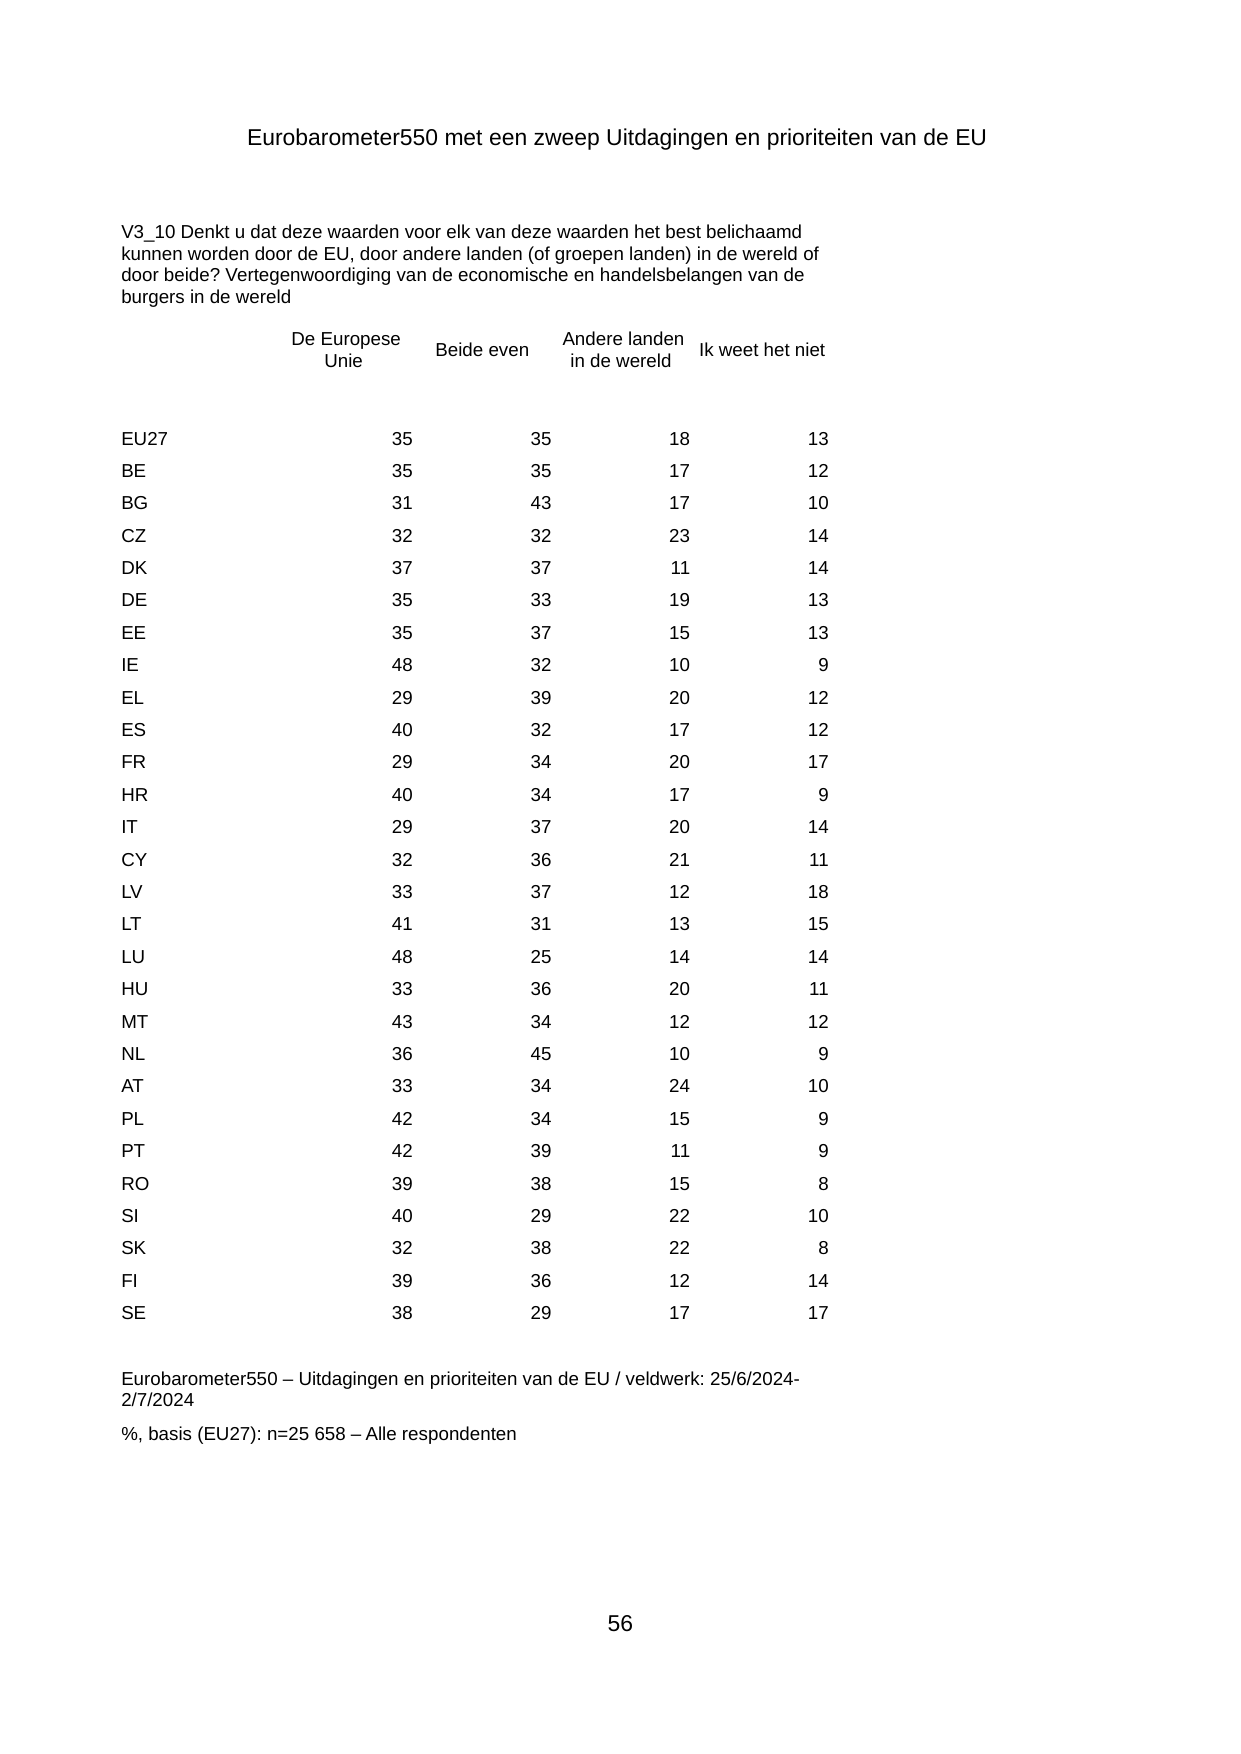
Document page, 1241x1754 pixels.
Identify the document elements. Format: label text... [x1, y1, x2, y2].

table_cell [198, 875, 277, 908]
table_cell 38 [415, 1232, 554, 1264]
table_cell 34 [415, 1102, 554, 1134]
table_cell 21 [554, 843, 693, 875]
table_cell 45 [415, 1038, 554, 1070]
table_cell [415, 1329, 554, 1361]
table_cell 13 [554, 908, 693, 940]
table_cell SE [118, 1297, 197, 1329]
table_cell 17 [693, 746, 831, 778]
table_cell [198, 973, 277, 1005]
table_cell Ik weet het niet [693, 310, 831, 389]
table_cell 9 [693, 649, 831, 681]
table_cell 34 [415, 1070, 554, 1102]
table_cell 10 [693, 1199, 831, 1232]
table_cell 42 [277, 1102, 415, 1134]
table_cell 32 [277, 519, 415, 551]
table_cell 39 [415, 1135, 554, 1167]
table_cell CZ [118, 519, 197, 551]
table_cell 13 [693, 422, 831, 454]
table_cell 10 [693, 487, 831, 519]
table_cell 8 [693, 1232, 831, 1264]
table_cell [198, 746, 277, 778]
table_cell 36 [415, 843, 554, 875]
table_cell [198, 1038, 277, 1070]
table_cell [198, 519, 277, 551]
table_cell 18 [693, 875, 831, 908]
table_cell CY [118, 843, 197, 875]
table_cell FI [118, 1264, 197, 1297]
table_cell 20 [554, 973, 693, 1005]
table_cell NL [118, 1038, 197, 1070]
table_cell [198, 1102, 277, 1134]
table_cell [198, 908, 277, 940]
table_cell [198, 1135, 277, 1167]
table_cell 31 [277, 487, 415, 519]
table_cell 12 [693, 681, 831, 713]
table_cell 20 [554, 746, 693, 778]
table_cell 25 [415, 940, 554, 973]
table_cell [198, 487, 277, 519]
table_cell DE [118, 584, 197, 616]
table_cell 11 [554, 551, 693, 584]
table_cell [198, 1329, 277, 1361]
table_cell 14 [693, 551, 831, 584]
table_cell SK [118, 1232, 197, 1264]
table_cell PT [118, 1135, 197, 1167]
table_cell [118, 390, 197, 422]
table_cell 8 [693, 1167, 831, 1199]
table_cell 32 [415, 714, 554, 746]
table_cell 35 [277, 584, 415, 616]
table_cell AT [118, 1070, 197, 1102]
table_cell 35 [277, 454, 415, 487]
table_cell 35 [415, 422, 554, 454]
table_cell [198, 1005, 277, 1037]
table_cell [198, 1232, 277, 1264]
table_cell 14 [554, 940, 693, 973]
table_cell 15 [554, 616, 693, 649]
table_cell MT [118, 1005, 197, 1037]
table_cell 43 [277, 1005, 415, 1037]
table_cell [198, 390, 277, 422]
table_cell 40 [277, 1199, 415, 1232]
table_cell De Europese Unie [277, 310, 415, 389]
table_cell [118, 1329, 197, 1361]
table_cell 12 [693, 454, 831, 487]
table_cell [198, 649, 277, 681]
table_cell [198, 1167, 277, 1199]
table_cell 37 [415, 811, 554, 843]
table_cell 41 [277, 908, 415, 940]
table_cell ES [118, 714, 197, 746]
table_cell [198, 1199, 277, 1232]
table_cell Andere landen in de wereld [554, 310, 693, 389]
table_cell RO [118, 1167, 197, 1199]
table_cell 31 [415, 908, 554, 940]
table_cell 32 [415, 649, 554, 681]
table_cell 39 [415, 681, 554, 713]
table_cell 12 [554, 1005, 693, 1037]
table_cell EL [118, 681, 197, 713]
table_cell 29 [415, 1199, 554, 1232]
table_cell 17 [554, 714, 693, 746]
table_cell 39 [277, 1264, 415, 1297]
table_cell 14 [693, 1264, 831, 1297]
table_cell 9 [693, 1038, 831, 1070]
table_cell 13 [693, 584, 831, 616]
table_cell [198, 714, 277, 746]
table_cell 11 [693, 843, 831, 875]
table_cell 32 [415, 519, 554, 551]
table_cell 35 [415, 454, 554, 487]
table_cell 38 [415, 1167, 554, 1199]
table_cell 13 [693, 616, 831, 649]
table_cell 29 [415, 1297, 554, 1329]
table_cell 11 [693, 973, 831, 1005]
table_cell 40 [277, 714, 415, 746]
table_cell [198, 843, 277, 875]
table_cell HU [118, 973, 197, 1005]
table_cell Beide even [415, 310, 554, 389]
table_cell [118, 310, 197, 389]
table_cell 35 [277, 422, 415, 454]
table_cell 38 [277, 1297, 415, 1329]
table_cell [198, 422, 277, 454]
table_cell 9 [693, 1135, 831, 1167]
table_cell 14 [693, 811, 831, 843]
table_cell 36 [415, 1264, 554, 1297]
table_cell 17 [554, 454, 693, 487]
table_cell 9 [693, 1102, 831, 1134]
table_cell 37 [415, 551, 554, 584]
table_cell 11 [554, 1135, 693, 1167]
table_cell [198, 616, 277, 649]
table_cell 29 [277, 681, 415, 713]
table_cell [198, 454, 277, 487]
table_cell 37 [415, 875, 554, 908]
table_cell PL [118, 1102, 197, 1134]
table_cell LU [118, 940, 197, 973]
table_cell [693, 1329, 831, 1361]
table_cell 48 [277, 940, 415, 973]
table_cell 22 [554, 1232, 693, 1264]
table_cell 17 [554, 487, 693, 519]
table_cell 20 [554, 681, 693, 713]
table_cell [198, 310, 277, 389]
table_header V3_10 Denkt u dat deze waarden voor elk van deze waarden het best belichaamd kunnen worden door de EU, door andere landen (of groepen landen) in de wereld of door beide? Vertegenwoordiging van de economische en handelsbelangen van de burgers in de wereld [118, 218, 831, 310]
table_cell BE [118, 454, 197, 487]
table_cell LV [118, 875, 197, 908]
table_cell FR [118, 746, 197, 778]
table_cell 10 [693, 1070, 831, 1102]
table_cell HR [118, 778, 197, 811]
table_cell [198, 940, 277, 973]
table_cell 40 [277, 778, 415, 811]
table_cell 14 [693, 940, 831, 973]
table_cell 32 [277, 1232, 415, 1264]
table_cell 23 [554, 519, 693, 551]
table_cell [277, 390, 415, 422]
table_cell BG [118, 487, 197, 519]
table_cell 17 [554, 778, 693, 811]
table_cell 18 [554, 422, 693, 454]
table_cell 35 [277, 616, 415, 649]
table_cell %, basis (EU27): n=25 658 – Alle respondenten [118, 1417, 831, 1449]
table_cell 15 [554, 1102, 693, 1134]
table_cell 17 [693, 1297, 831, 1329]
table_cell 10 [554, 1038, 693, 1070]
table_cell 24 [554, 1070, 693, 1102]
table_cell 17 [554, 1297, 693, 1329]
table_cell 15 [554, 1167, 693, 1199]
table_cell 22 [554, 1199, 693, 1232]
table_cell 10 [554, 649, 693, 681]
table_cell 12 [693, 1005, 831, 1037]
table_cell SI [118, 1199, 197, 1232]
table_cell [554, 390, 693, 422]
table_cell 43 [415, 487, 554, 519]
table_cell [198, 1297, 277, 1329]
table_cell 20 [554, 811, 693, 843]
table_cell [554, 1329, 693, 1361]
table_cell [415, 390, 554, 422]
table_cell 48 [277, 649, 415, 681]
table_cell 12 [554, 875, 693, 908]
table_cell [198, 778, 277, 811]
table_cell 42 [277, 1135, 415, 1167]
table_cell 9 [693, 778, 831, 811]
table_cell 32 [277, 843, 415, 875]
table_cell 12 [554, 1264, 693, 1297]
table_cell 14 [693, 519, 831, 551]
table_cell 33 [277, 1070, 415, 1102]
table_cell 39 [277, 1167, 415, 1199]
table_cell 29 [277, 811, 415, 843]
table_cell [198, 584, 277, 616]
table_cell 12 [693, 714, 831, 746]
table_cell [277, 1329, 415, 1361]
table_cell IE [118, 649, 197, 681]
table_cell [198, 551, 277, 584]
table_cell 19 [554, 584, 693, 616]
table_cell LT [118, 908, 197, 940]
table_cell 33 [415, 584, 554, 616]
table_cell [198, 1070, 277, 1102]
table_cell 33 [277, 973, 415, 1005]
table_cell EE [118, 616, 197, 649]
table_cell 36 [277, 1038, 415, 1070]
table_cell Eurobarometer550 – Uitdagingen en prioriteiten van de EU / veldwerk: 25/6/2024-2/7/2024 [118, 1361, 831, 1417]
table_cell 34 [415, 746, 554, 778]
table_cell IT [118, 811, 197, 843]
table_cell 15 [693, 908, 831, 940]
table_cell DK [118, 551, 197, 584]
table_cell 29 [277, 746, 415, 778]
table_cell 37 [277, 551, 415, 584]
table_cell 33 [277, 875, 415, 908]
table_cell [693, 390, 831, 422]
table_cell 36 [415, 973, 554, 1005]
table_cell 37 [415, 616, 554, 649]
table_cell 34 [415, 1005, 554, 1037]
table_cell [198, 1264, 277, 1297]
table_cell [198, 681, 277, 713]
table_cell [198, 811, 277, 843]
table_cell EU27 [118, 422, 197, 454]
table_cell 34 [415, 778, 554, 811]
